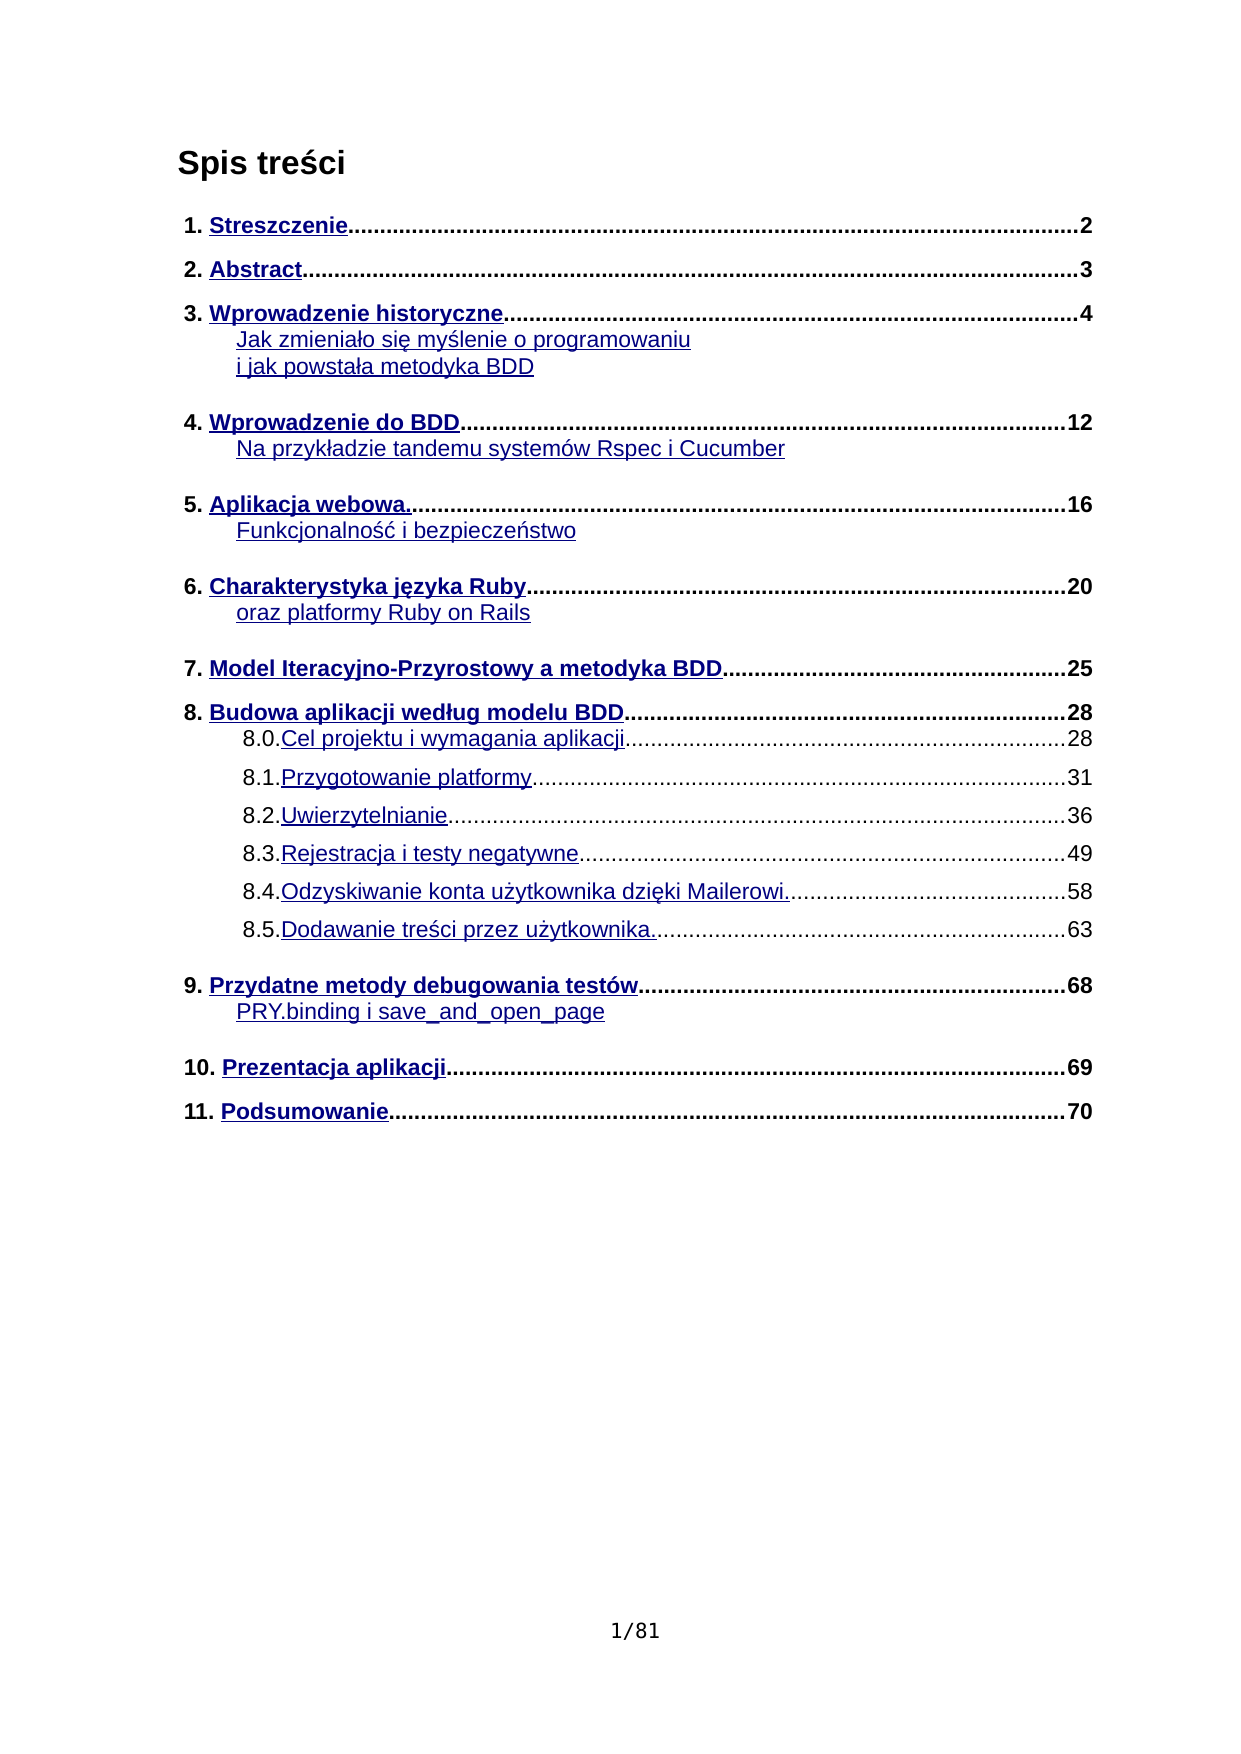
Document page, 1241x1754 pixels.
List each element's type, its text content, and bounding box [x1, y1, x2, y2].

subtitle Spis treści [177, 143, 1093, 182]
text oraz platformy Ruby on Rails [236, 599, 1093, 626]
text 3. Wprowadzenie historyczne 4 [177, 300, 1093, 326]
text 8.5.Dodawanie treści przez użytkownika. 63 [236, 916, 1093, 942]
text Jak zmieniało się myślenie o programowaniu i jak powstała metodyka BDD [236, 326, 1093, 379]
text 8.0.Cel projektu i wymagania aplikacji 28 [236, 725, 1093, 752]
text 8. Budowa aplikacji według modelu BDD 28 [177, 699, 1093, 725]
text Funkcjonalność i bezpieczeństwo [236, 517, 1093, 543]
text Na przykładzie tandemu systemów Rspec i Cucumber [236, 435, 1093, 461]
text 6. Charakterystyka języka Ruby 20 [177, 573, 1093, 599]
text 7. Model Iteracyjno-Przyrostowy a metodyka BDD 25 [177, 655, 1093, 681]
text 1. Streszczenie 2 [177, 212, 1093, 238]
text 2. Abstract 3 [177, 256, 1093, 282]
text 8.1.Przygotowanie platformy 31 [236, 763, 1093, 790]
text 8.2.Uwierzytelnianie 36 [236, 802, 1093, 828]
text 11. Podsumowanie 70 [177, 1098, 1093, 1124]
text 8.3.Rejestracja i testy negatywne 49 [236, 840, 1093, 866]
text 10. Prezentacja aplikacji 69 [177, 1054, 1093, 1080]
text 8.4.Odzyskiwanie konta użytkownika dzięki Mailerowi. 58 [236, 878, 1093, 904]
text 5. Aplikacja webowa. 16 [177, 491, 1093, 517]
text PRY.binding i save_and_open_page [236, 998, 1093, 1024]
text 4. Wprowadzenie do BDD 12 [177, 408, 1093, 435]
text 9. Przydatne metody debugowania testów 68 [177, 972, 1093, 998]
